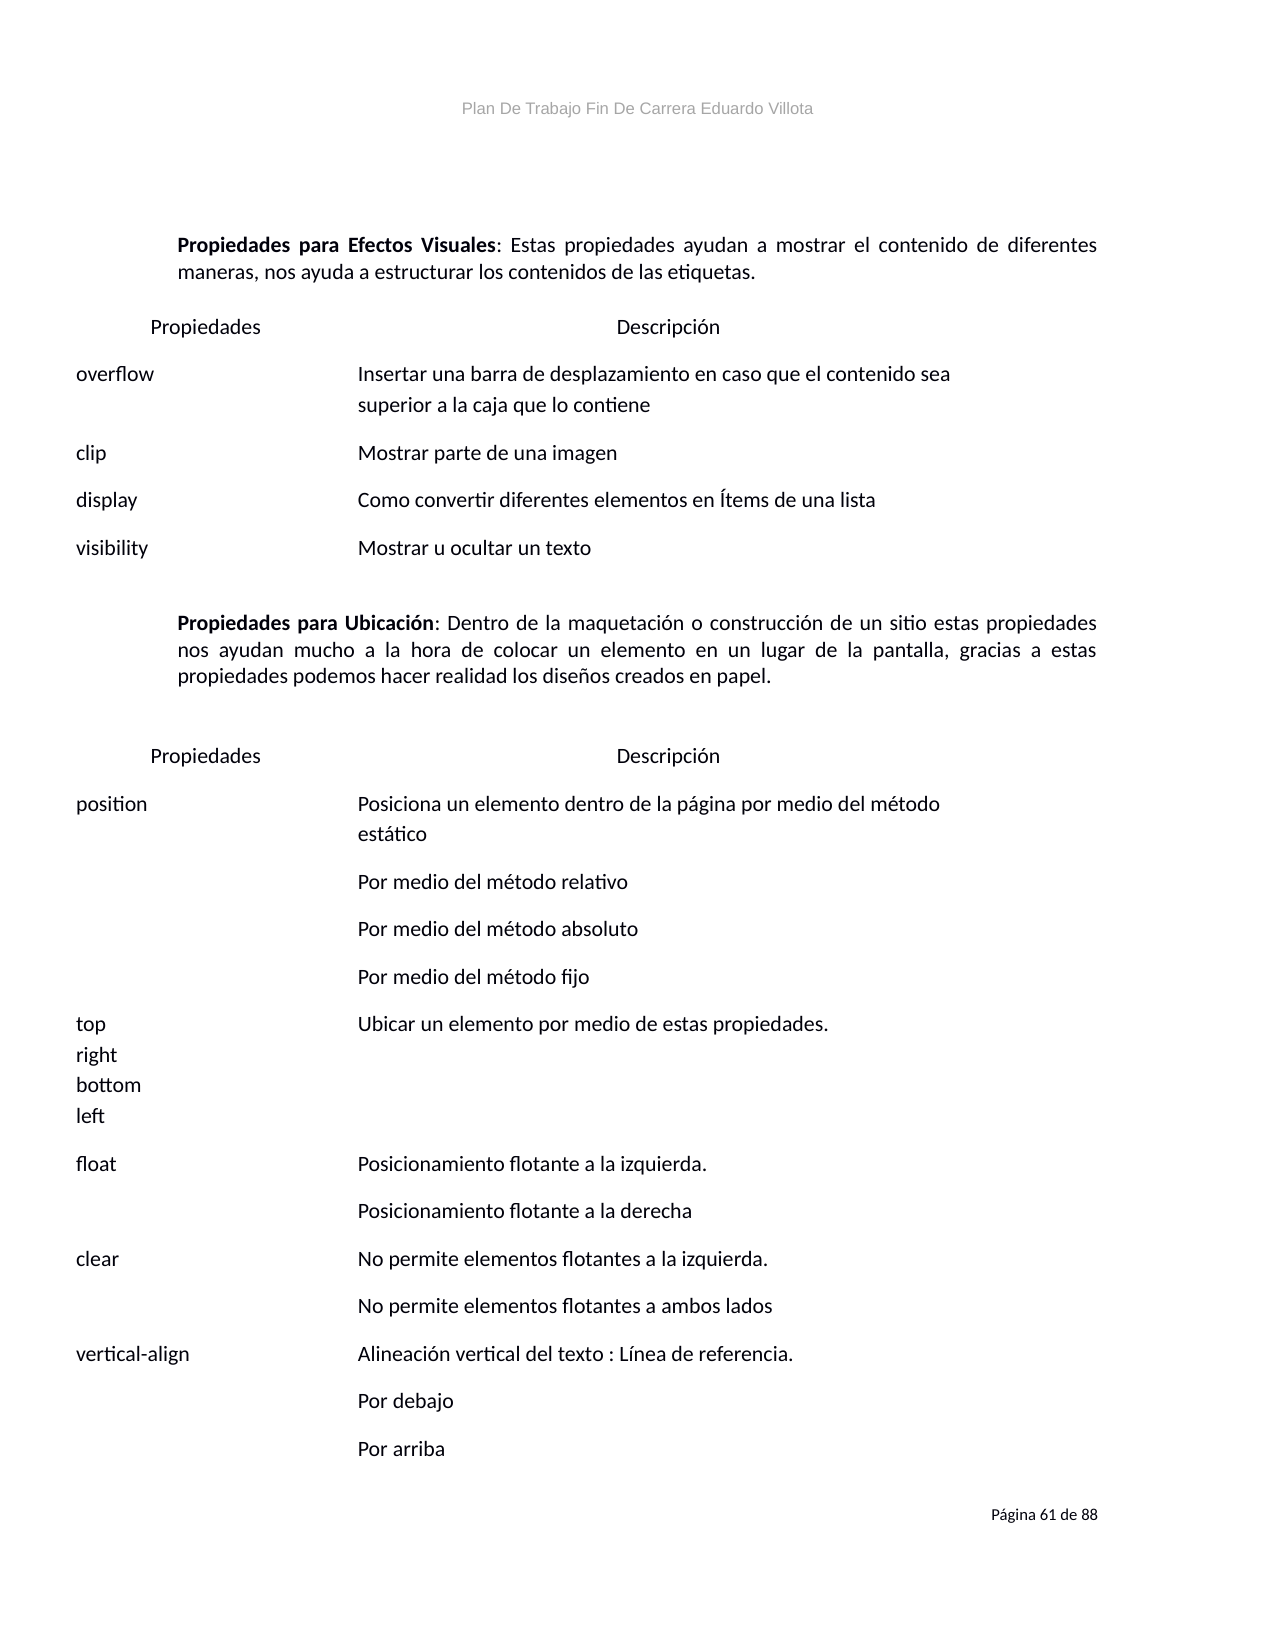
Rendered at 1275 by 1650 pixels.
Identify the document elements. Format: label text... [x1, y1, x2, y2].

table_cell position [65, 790, 346, 1010]
table_header Propiedades [65, 742, 346, 790]
table_cell Por debajo [346, 1387, 990, 1435]
table_cell Por medio del método absoluto [346, 915, 990, 963]
table_header Descripción [346, 742, 990, 790]
table_cell Por medio del método relativo [346, 868, 990, 915]
table_cell Mostrar parte de una imagen [346, 439, 990, 486]
table_cell float [65, 1150, 346, 1245]
table_cell display [65, 486, 346, 534]
table_header Descripción [346, 313, 990, 361]
table_cell clip [65, 439, 346, 486]
table_cell clear [65, 1245, 346, 1340]
table_cell Posicionamiento flotante a la izquierda. [346, 1150, 990, 1197]
table_cell Insertar una barra de desplazamiento en caso que el contenido sea superior a la caja que lo contiene [346, 361, 990, 439]
table_cell vertical-align [65, 1340, 346, 1482]
table_cell No permite elementos flotantes a la izquierda. [346, 1245, 990, 1292]
table_cell visibility [65, 534, 346, 581]
table_cell Alineación vertical del texto : Línea de referencia. [346, 1340, 990, 1387]
table_header Propiedades [65, 313, 346, 361]
table_cell Ubicar un elemento por medio de estas propiedades. [346, 1010, 990, 1150]
table_cell Por medio del método fijo [346, 963, 990, 1010]
table_cell Mostrar u ocultar un texto [346, 534, 990, 581]
table_cell top right bottom left [65, 1010, 346, 1150]
table_cell Posiciona un elemento dentro de la página por medio del método estático [346, 790, 990, 868]
table_cell overflow [65, 361, 346, 439]
table_cell Por arriba [346, 1435, 990, 1482]
table_cell No permite elementos flotantes a ambos lados [346, 1292, 990, 1340]
table_cell Como convertir diferentes elementos en Ítems de una lista [346, 486, 990, 534]
table_cell Posicionamiento flotante a la derecha [346, 1197, 990, 1245]
text Propiedades para Ubicación: Dentro de la maquetación o construcción de un sitio estas propiedades nos ayudan mucho a la hora de colocar un elemento en un lugar de la pantalla, gracias a estas propiedades podemos hacer realidad los diseños creados en papel. [177, 609, 1098, 689]
text Propiedades para Efectos Visuales: Estas propiedades ayudan a mostrar el contenido de diferentes maneras, nos ayuda a estructurar los contenidos de las etiquetas. [177, 232, 1098, 285]
